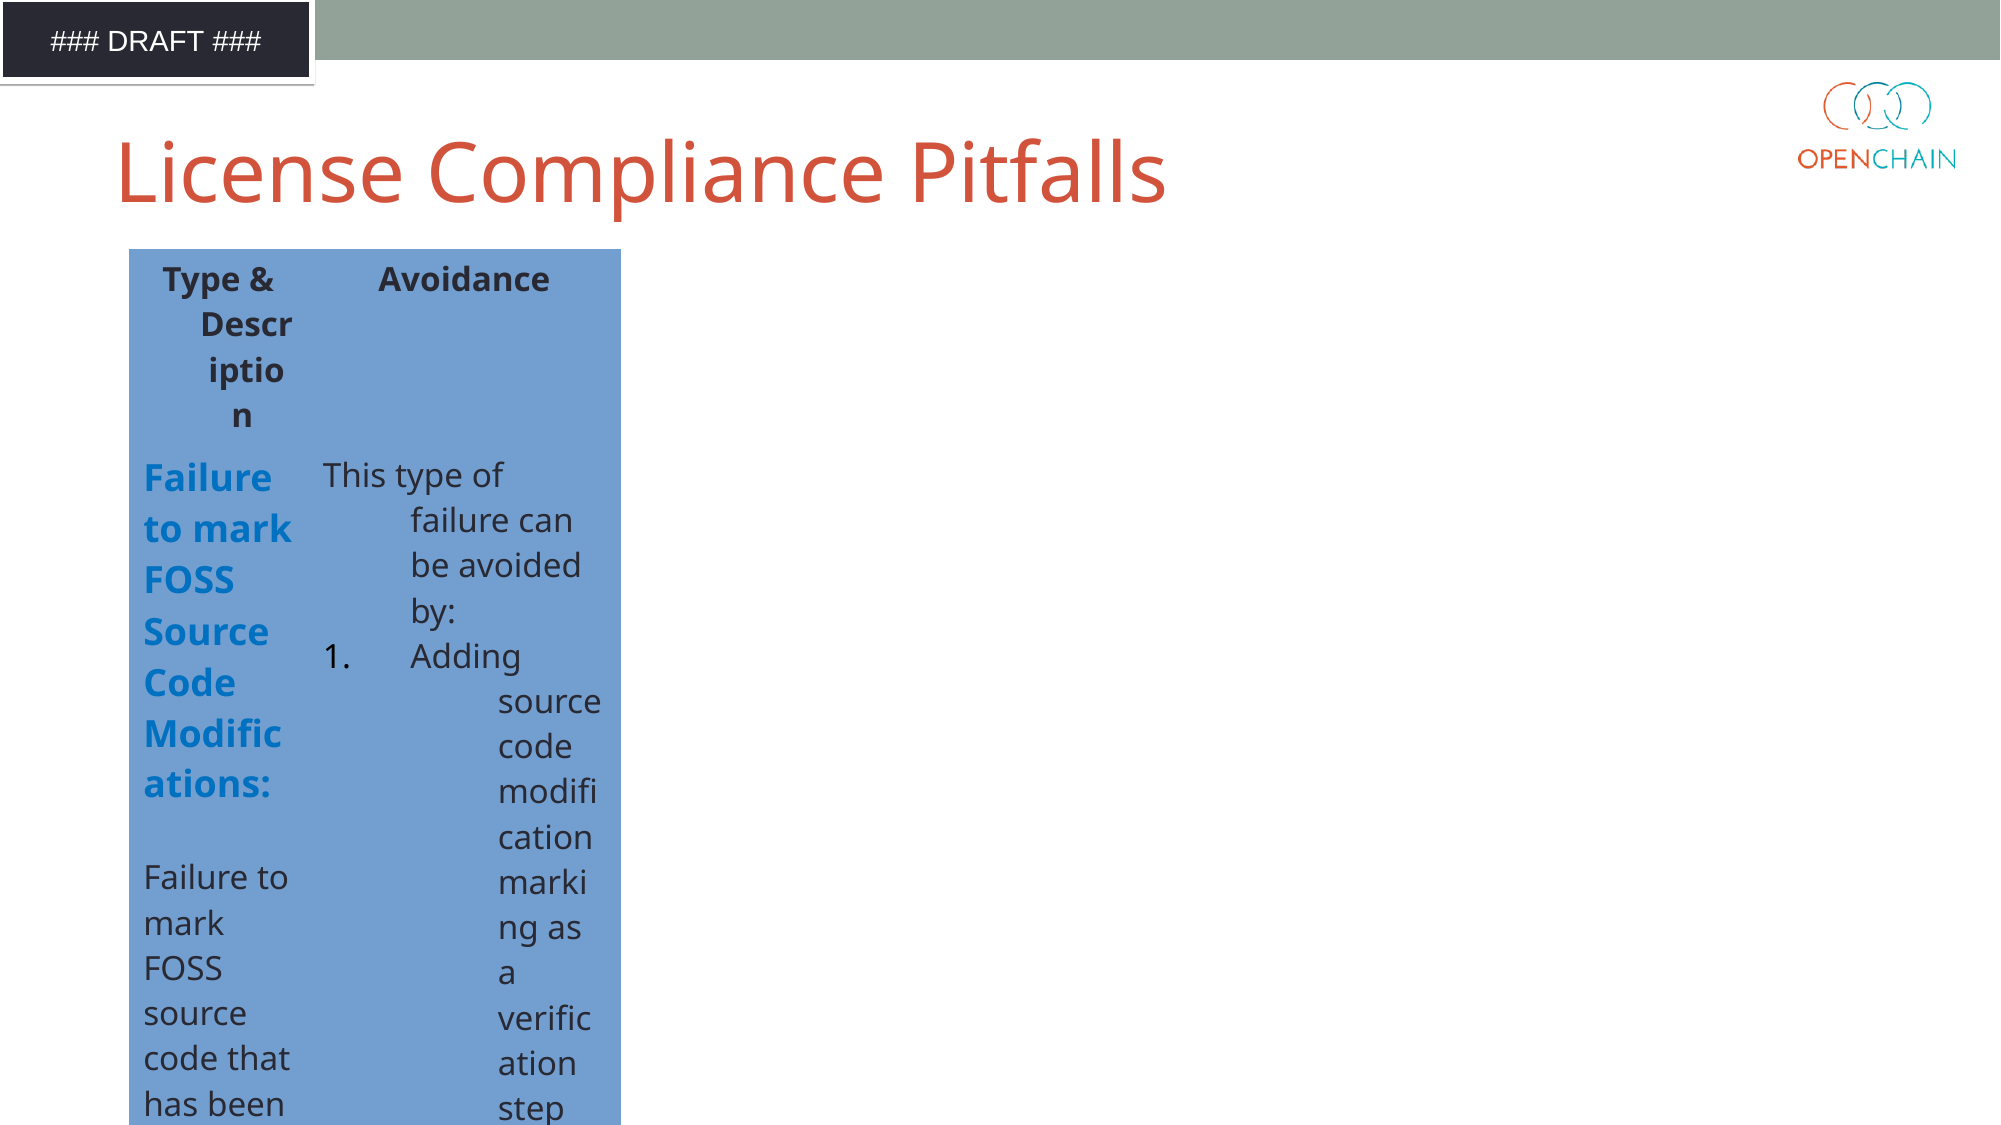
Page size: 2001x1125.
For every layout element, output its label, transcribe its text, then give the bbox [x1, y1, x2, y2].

table_header Avoidance [308, 249, 621, 445]
title License Compliance Pitfalls [99, 87, 1900, 251]
table_header Type & Description [129, 249, 308, 445]
table_cell This type of failure can be avoided by: Adding source code modification marking as a verification step before releasing the source code Offering training to engineering staff to ensure they update copyright markings or license information of all FOSS or proprietary software that is going to be released to the public [308, 445, 621, 1125]
table_cell Failure to mark FOSS Source Code Modifications: Failure to mark FOSS source code that has been changed as required by the FOSS license (or providing information about modifications which has an insufficient level of detail or clarity to satisfy the license) [129, 445, 308, 1125]
